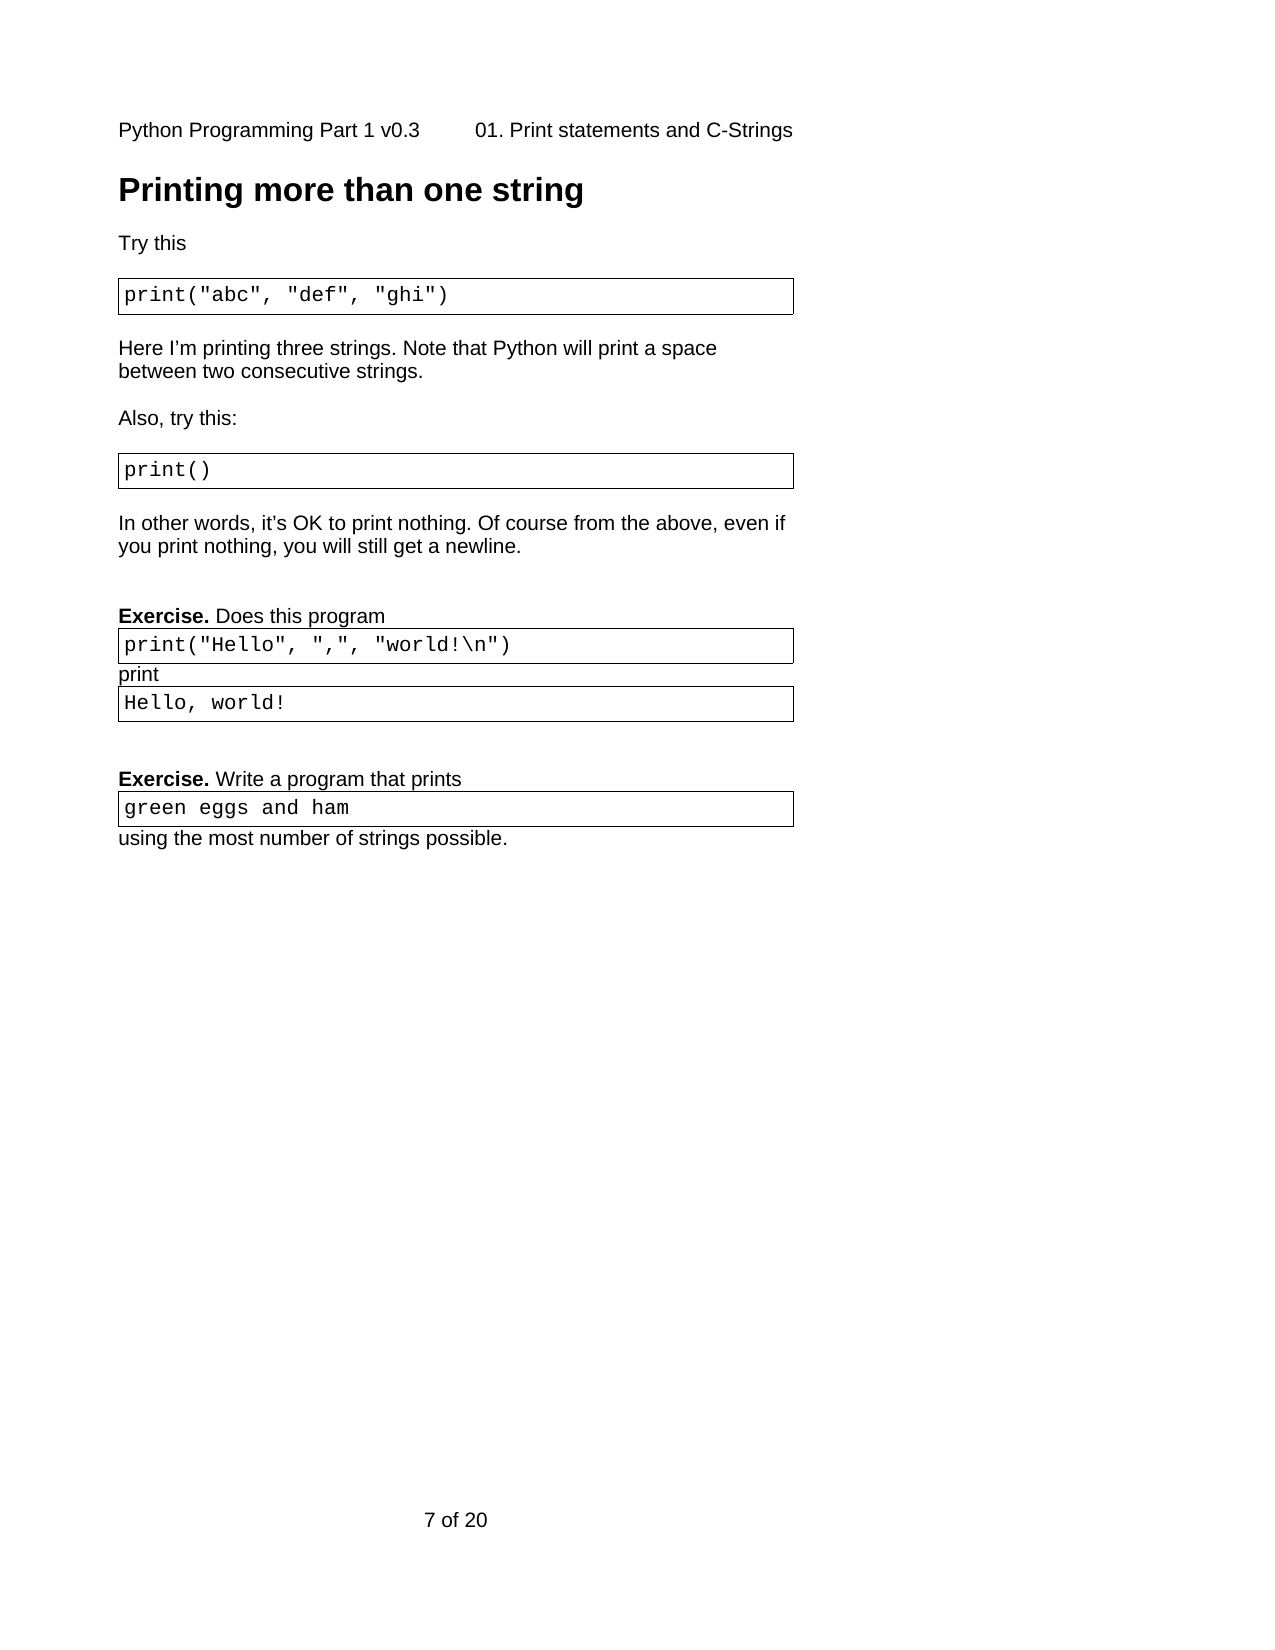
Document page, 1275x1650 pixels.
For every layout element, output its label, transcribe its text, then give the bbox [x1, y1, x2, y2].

text Exercise. Does this program [118, 604, 793, 628]
text using the most number of strings possible. [118, 827, 793, 850]
text print [118, 664, 793, 686]
text Printing more than one string [118, 171, 793, 209]
table_header green eggs and ham [119, 792, 793, 826]
table_header print("Hello", ",", "world!\n") [119, 629, 793, 663]
text Try this [118, 232, 793, 255]
text Exercise. Write a program that prints [118, 768, 793, 791]
table_header print("abc", "def", "ghi") [119, 279, 793, 313]
table_header print() [119, 454, 793, 488]
text Here I’m printing three strings. Note that Python will print a space between two consecutive strings. [118, 337, 793, 383]
text Also, try this: [118, 407, 793, 430]
text In other words, it’s OK to print nothing. Of course from the above, even if you print nothing, you will still get a newline. [118, 512, 793, 558]
table_header Hello, world! [119, 687, 793, 721]
